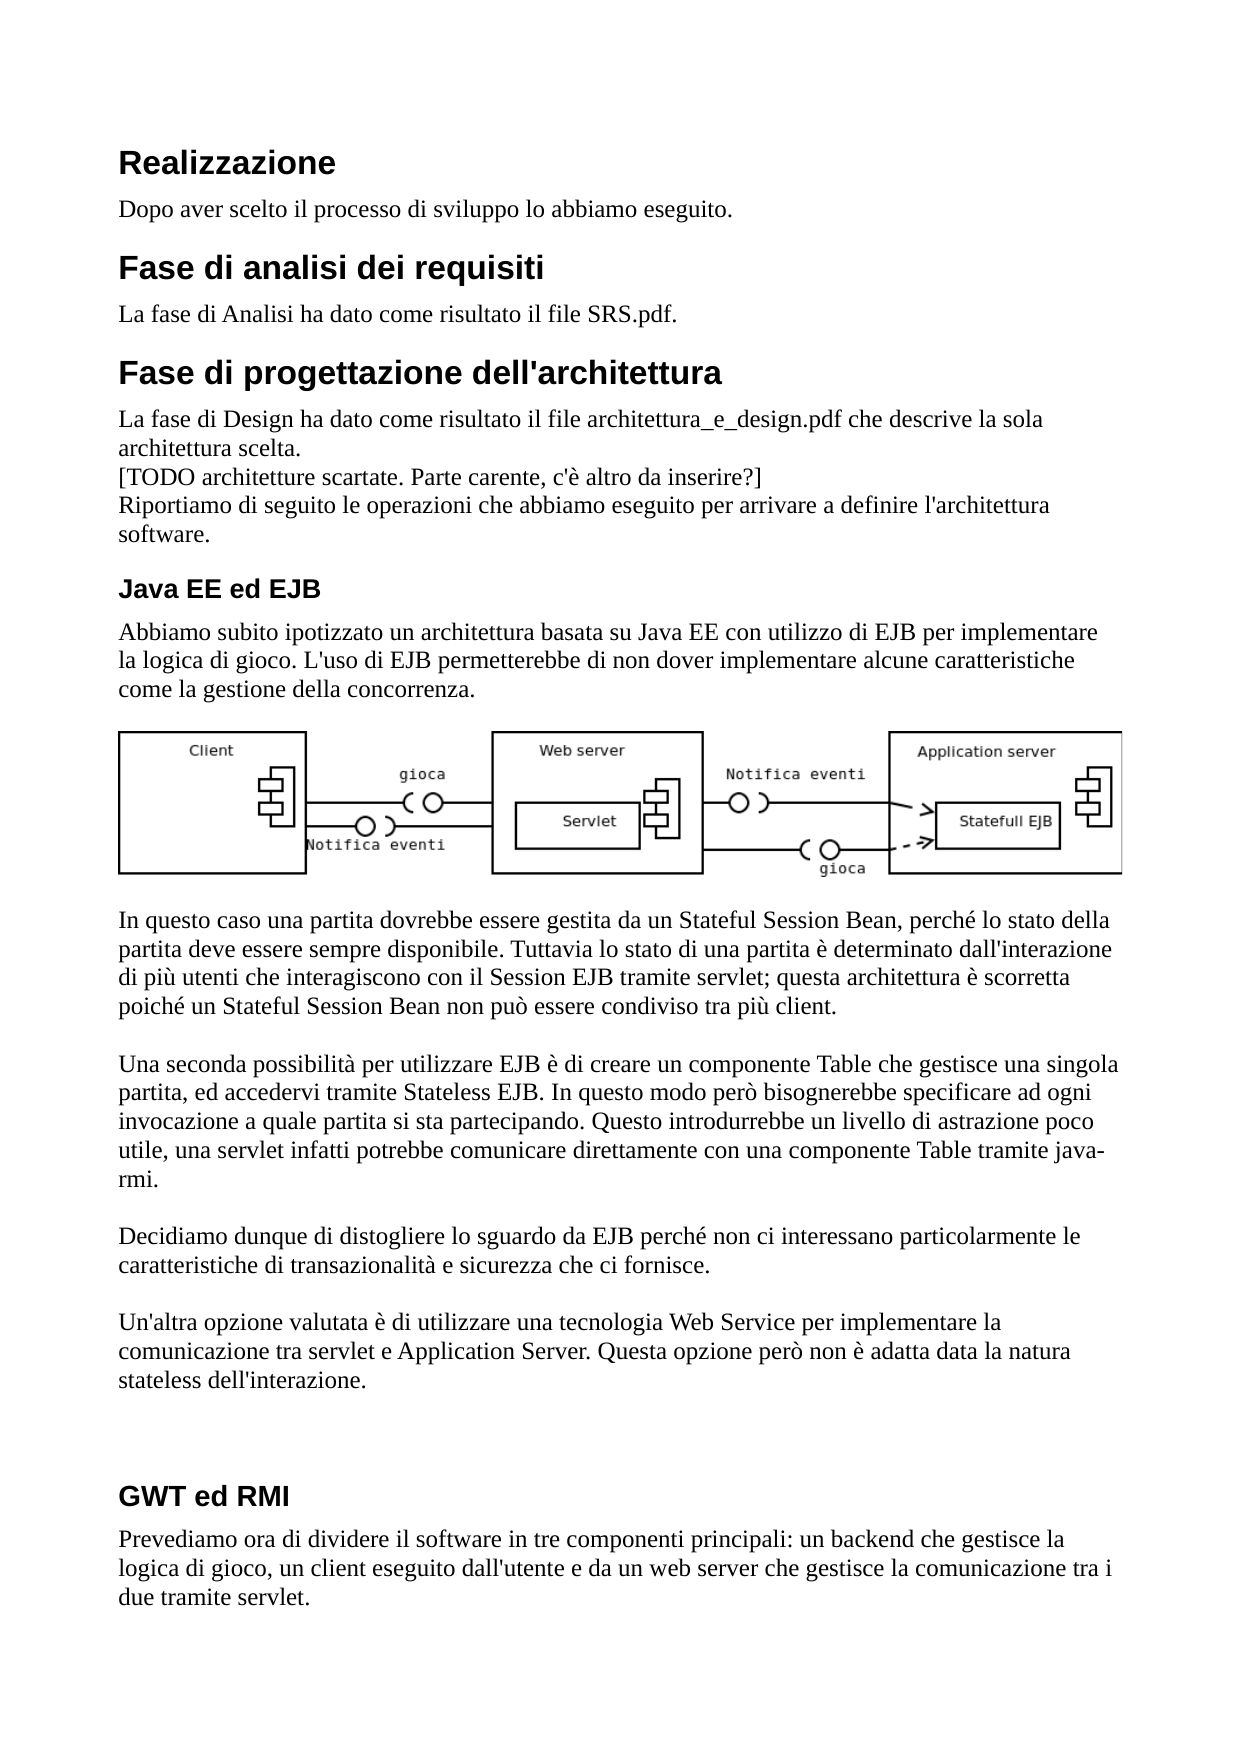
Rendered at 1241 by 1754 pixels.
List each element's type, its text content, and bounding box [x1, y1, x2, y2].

text Prevediamo ora di dividere il software in tre componenti principali: un backend che gestisce la logica di gioco, un client eseguito dall'utente e da un web server che gestisce la comunicazione tra i due tramite servlet. [118, 1524, 1122, 1611]
text Abbiamo subito ipotizzato un architettura basata su Java EE con utilizzo di EJB per implementare la logica di gioco. L'uso di EJB permetterebbe di non dover implementare alcune caratteristiche come la gestione della concorrenza. [118, 617, 1122, 703]
subtitle Realizzazione [118, 143, 1122, 182]
text Dopo aver scelto il processo di sviluppo lo abbiamo eseguito. [118, 194, 1122, 223]
text Una seconda possibilità per utilizzare EJB è di creare un componente Table che gestisce una singola partita, ed accedervi tramite Stateless EJB. In questo modo però bisognerebbe specificare ad ogni invocazione a quale partita si sta partecipando. Questo introdurrebbe un livello di astrazione poco utile, una servlet infatti potrebbe comunicare direttamente con una componente Table tramite java-rmi. [118, 1049, 1122, 1192]
subtitle Fase di analisi dei requisiti [118, 248, 1122, 287]
subtitle Java EE ed EJB [118, 573, 1122, 604]
text [TODO architetture scartate. Parte carente, c'è altro da inserire?] [118, 462, 1122, 490]
text In questo caso una partita dovrebbe essere gestita da un Stateful Session Bean, perché lo stato della partita deve essere sempre disponibile. Tuttavia lo stato di una partita è determinato dall'interazione di più utenti che interagiscono con il Session EJB tramite servlet; questa architettura è scorretta poiché un Stateful Session Bean non può essere condiviso tra più client. [118, 905, 1122, 1020]
text La fase di Analisi ha dato come risultato il file SRS.pdf. [118, 299, 1122, 328]
text Riportiamo di seguito le operazioni che abbiamo eseguito per arrivare a definire l'architettura software. [118, 490, 1122, 548]
picture [118, 731, 1123, 877]
text Decidiamo dunque di distogliere lo sguardo da EJB perché non ci interessano particolarmente le caratteristiche di transazionalità e sicurezza che ci fornisce. [118, 1221, 1122, 1279]
subtitle GWT ed RMI [118, 1478, 1122, 1512]
text Un'altra opzione valutata è di utilizzare una tecnologia Web Service per implementare la comunicazione tra servlet e Application Server. Questa opzione però non è adatta data la natura stateless dell'interazione. [118, 1307, 1122, 1394]
text La fase di Design ha dato come risultato il file architettura_e_design.pdf che descrive la sola architettura scelta. [118, 404, 1122, 462]
subtitle Fase di progettazione dell'architettura [118, 353, 1122, 392]
